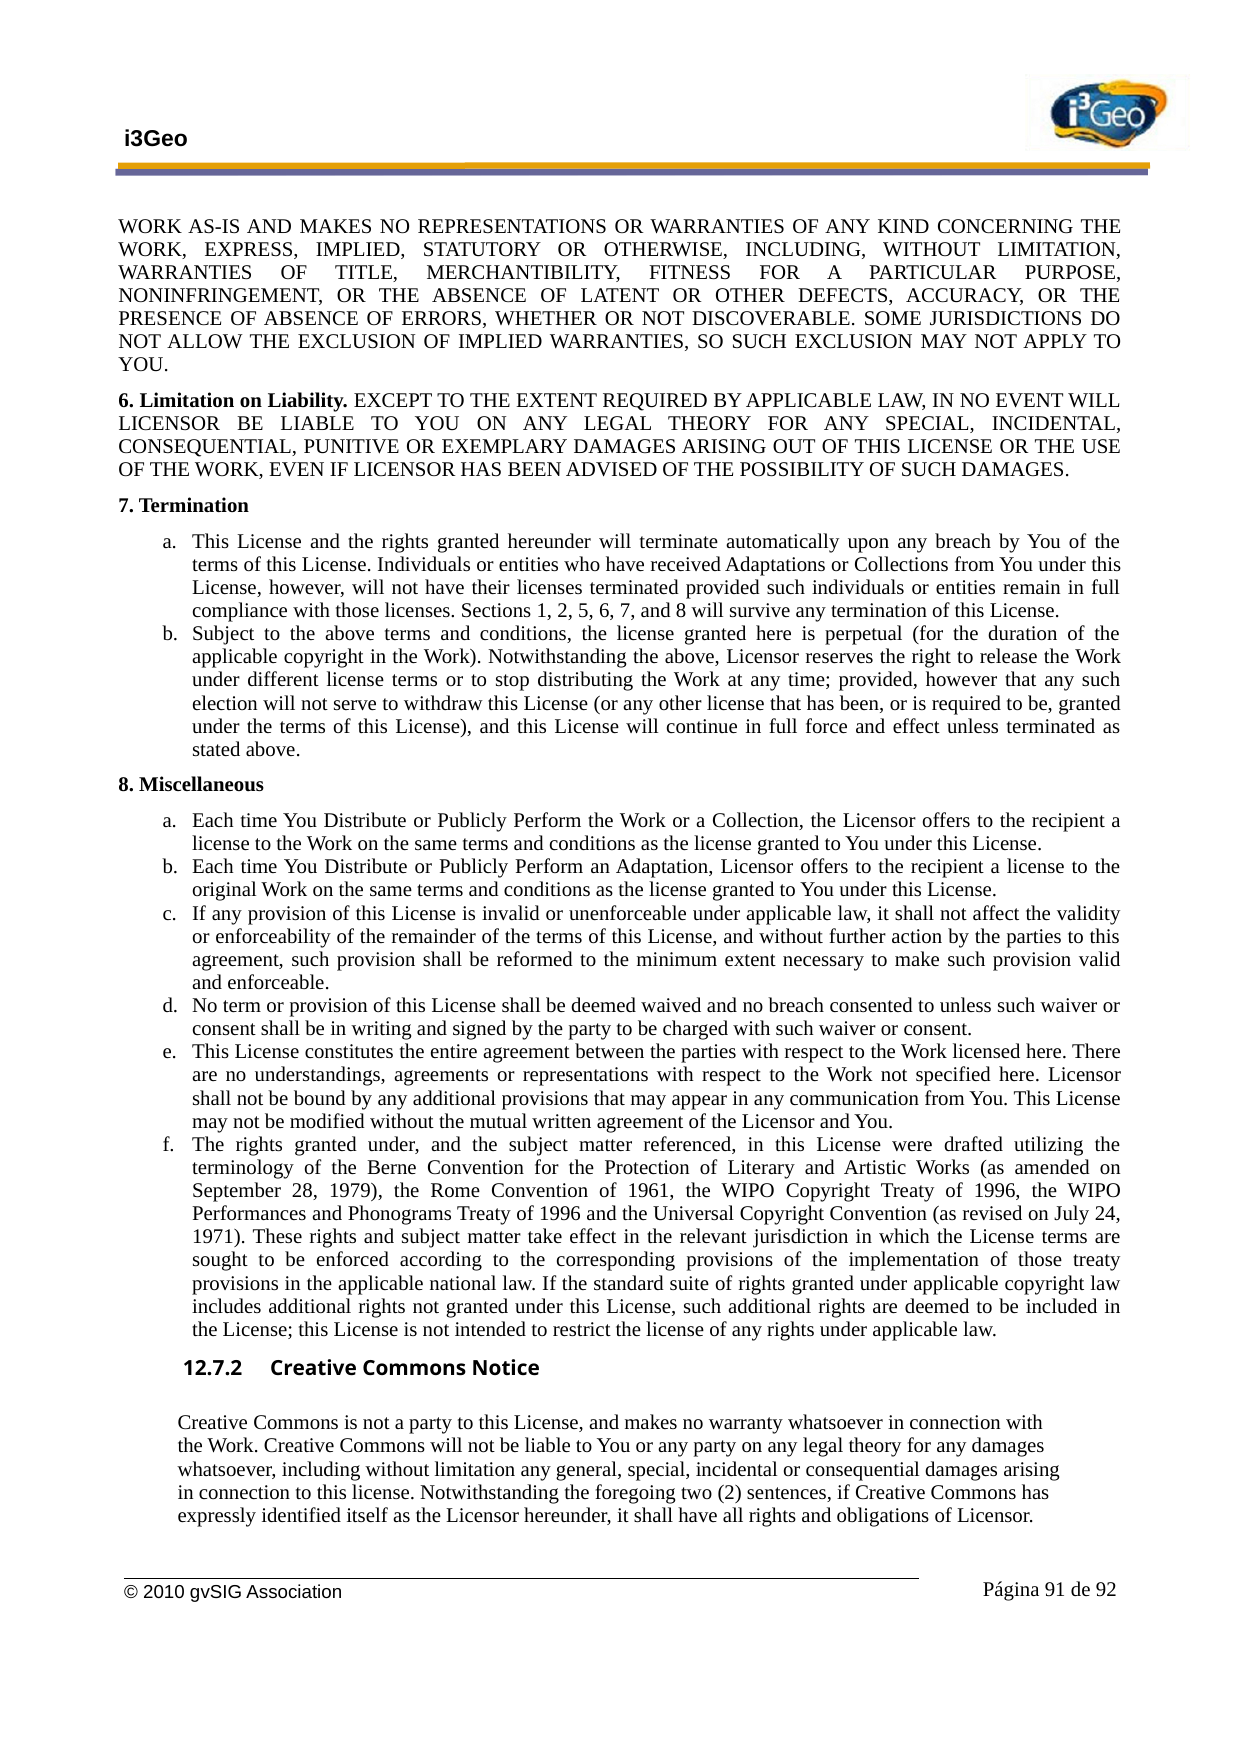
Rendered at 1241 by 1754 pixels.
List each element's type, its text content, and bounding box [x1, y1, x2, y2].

list The rights granted under, and the subject matter referenced, in this License were drafted utilizing the terminology of the Berne Convention for the Protection of Literary and Artistic Works (as amended on September 28, 1979), the Rome Convention of 1961, the WIPO Copyright Treaty of 1996, the WIPO Performances and Phonograms Treaty of 1996 and the Universal Copyright Convention (as revised on July 24, 1971). These rights and subject matter take effect in the relevant jurisdiction in which the License terms are sought to be enforced according to the corresponding provisions of the implementation of those treaty provisions in the applicable national law. If the standard suite of rights granted under applicable copyright law includes additional rights not granted under this License, such additional rights are deemed to be included in the License; this License is not intended to restrict the license of any rights under applicable law. [162, 1133, 1122, 1341]
list This License constitutes the entire agreement between the parties with respect to the Work licensed here. There are no understandings, agreements or representations with respect to the Work not specified here. Licensor shall not be bound by any additional provisions that may appear in any communication from You. This License may not be modified without the mutual written agreement of the Licensor and You. [162, 1040, 1122, 1133]
list If any provision of this License is invalid or unenforceable under applicable law, it shall not affect the validity or enforceability of the remainder of the terms of this License, and without further action by the parties to this agreement, such provision shall be reformed to the minimum extent necessary to make such provision valid and enforceable. [162, 901, 1122, 994]
text Creative Commons is not a party to this License, and makes no warranty whatsoever in connection with the Work. Creative Commons will not be liable to You or any party on any legal theory for any damages whatsoever, including without limitation any general, special, incidental or consequential damages arising in connection to this license. Notwithstanding the foregoing two (2) sentences, if Creative Commons has expressly identified itself as the Licensor hereunder, it shall have all rights and obligations of Licensor. [177, 1411, 1063, 1527]
text 7. Termination [118, 494, 1122, 517]
list This License and the rights granted hereunder will terminate automatically upon any breach by You of the terms of this License. Individuals or entities who have received Adaptations or Collections from You under this License, however, will not have their licenses terminated provided such individuals or entities remain in full compliance with those licenses. Sections 1, 2, 5, 6, 7, and 8 will survive any termination of this License. [162, 529, 1122, 622]
list Each time You Distribute or Publicly Perform an Adaptation, Licensor offers to the recipient a license to the original Work on the same terms and conditions as the license granted to You under this License. [162, 855, 1122, 901]
list Subject to the above terms and conditions, the license granted here is perpetual (for the duration of the applicable copyright in the Work). Notwithstanding the above, Licensor reserves the right to release the Work under different license terms or to stop distributing the Work at any time; provided, however that any such election will not serve to withdraw this License (or any other license that has been, or is required to be, granted under the terms of this License), and this License will continue in full force and effect unless terminated as stated above. [162, 622, 1122, 761]
text 8. Miscellaneous [118, 773, 1122, 796]
text WORK AS-IS AND MAKES NO REPRESENTATIONS OR WARRANTIES OF ANY KIND CONCERNING THE WORK, EXPRESS, IMPLIED, STATUTORY OR OTHERWISE, INCLUDING, WITHOUT LIMITATION, WARRANTIES OF TITLE, MERCHANTIBILITY, FITNESS FOR A PARTICULAR PURPOSE, NONINFRINGEMENT, OR THE ABSENCE OF LATENT OR OTHER DEFECTS, ACCURACY, OR THE PRESENCE OF ABSENCE OF ERRORS, WHETHER OR NOT DISCOVERABLE. SOME JURISDICTIONS DO NOT ALLOW THE EXCLUSION OF IMPLIED WARRANTIES, SO SUCH EXCLUSION MAY NOT APPLY TO YOU. [118, 214, 1122, 376]
text 6. Limitation on Liability. EXCEPT TO THE EXTENT REQUIRED BY APPLICABLE LAW, IN NO EVENT WILL LICENSOR BE LIABLE TO YOU ON ANY LEGAL THEORY FOR ANY SPECIAL, INCIDENTAL, CONSEQUENTIAL, PUNITIVE OR EXEMPLARY DAMAGES ARISING OUT OF THIS LICENSE OR THE USE OF THE WORK, EVEN IF LICENSOR HAS BEEN ADVISED OF THE POSSIBILITY OF SUCH DAMAGES. [118, 389, 1122, 481]
list Each time You Distribute or Publicly Perform the Work or a Collection, the Licensor offers to the recipient a license to the Work on the same terms and conditions as the license granted to You under this License. [162, 809, 1122, 855]
picture [1025, 74, 1191, 151]
subtitle Creative Commons Notice [177, 1353, 1063, 1382]
list No term or provision of this License shall be deemed waived and no breach consented to unless such waiver or consent shall be in writing and signed by the party to be charged with such waiver or consent. [162, 994, 1122, 1040]
